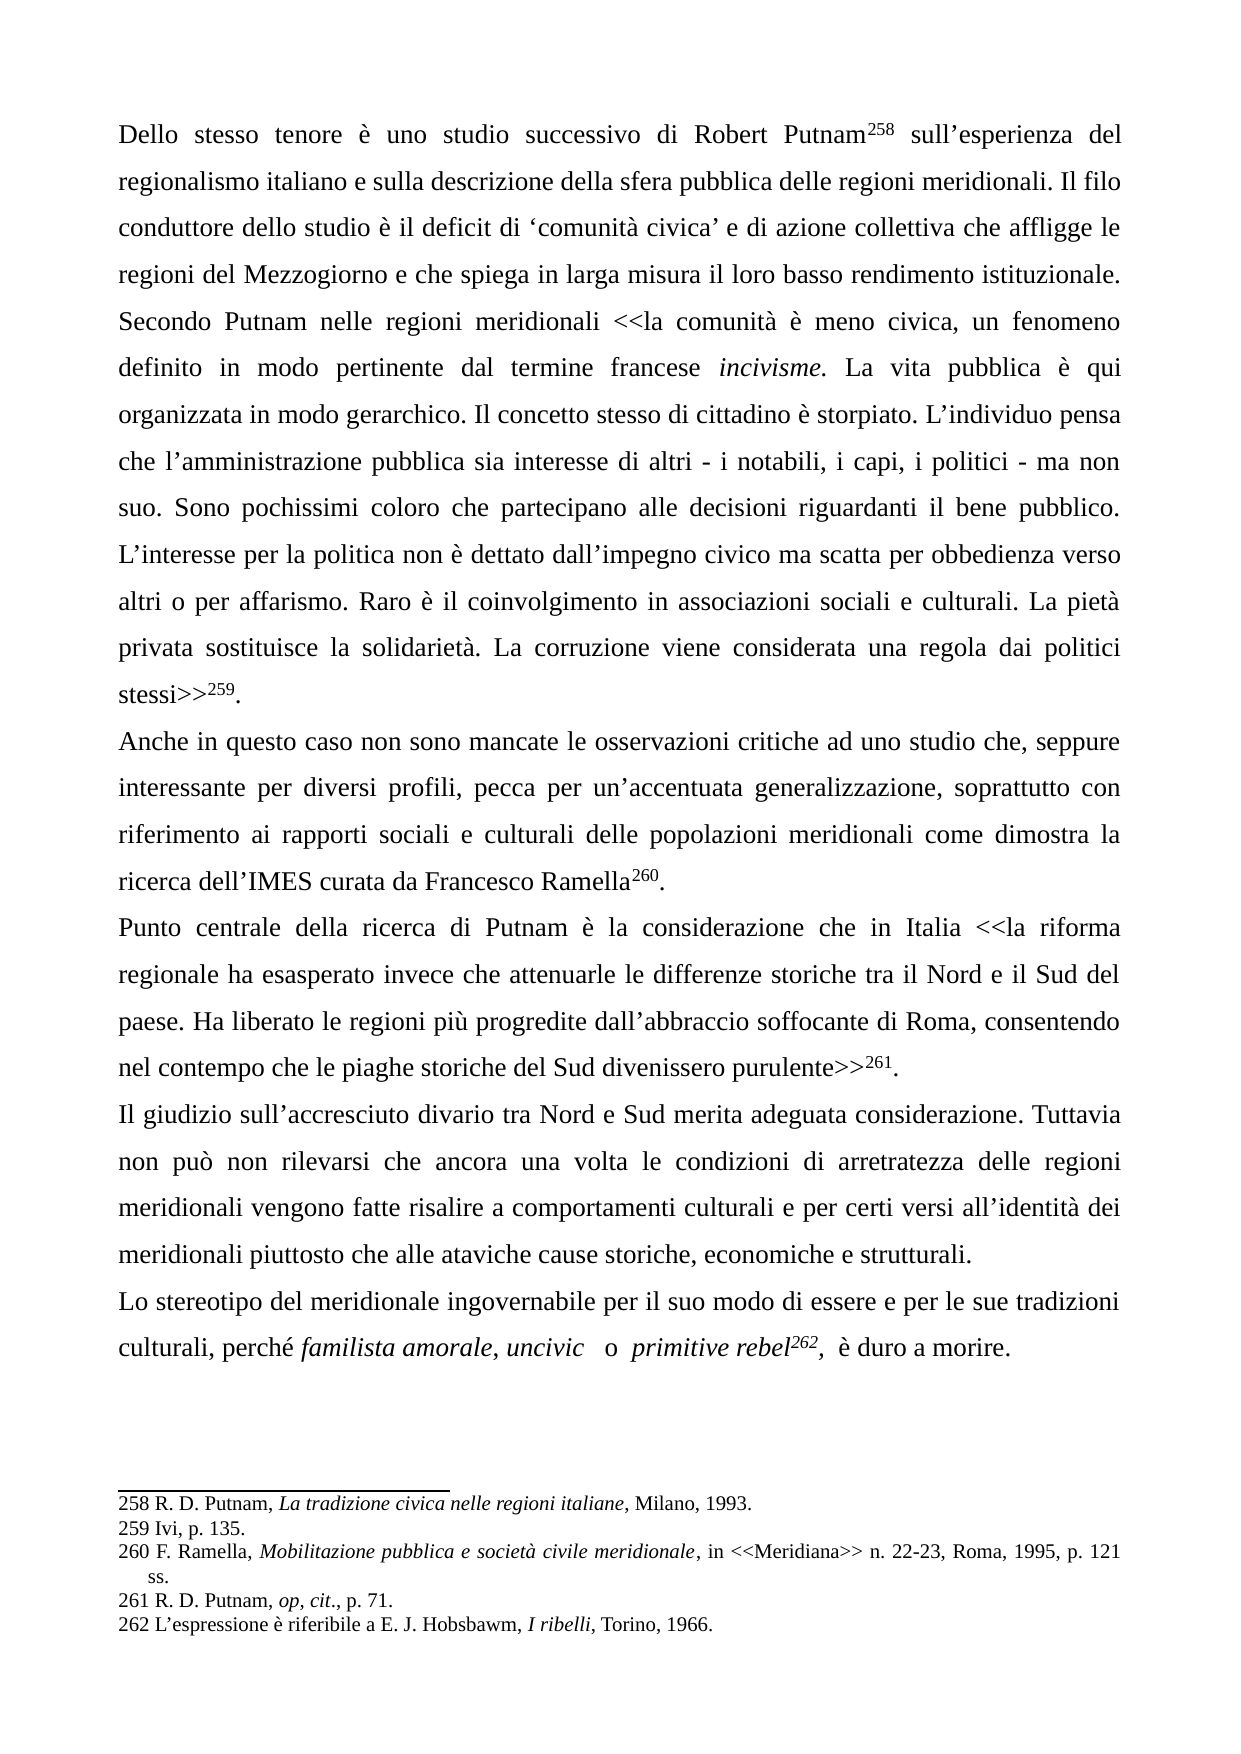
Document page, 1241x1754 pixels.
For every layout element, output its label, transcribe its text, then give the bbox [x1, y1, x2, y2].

text Anche in questo caso non sono mancate le osservazioni critiche ad uno studio che, seppure interessante per diversi profili, pecca per un’accentuata generalizzazione, soprattutto con riferimento ai rapporti sociali e culturali delle popolazioni meridionali come dimostra la ricerca dell’IMES curata da Francesco Ramella. [118, 725, 1122, 896]
text Punto centrale della ricerca di Putnam è la considerazione che in Italia <<la riforma regionale ha esasperato invece che attenuarle le differenze storiche tra il Nord e il Sud del paese. Ha liberato le regioni più progredite dall’abbraccio soffocante di Roma, consentendo nel contempo che le piaghe storiche del Sud divenissero purulente>>. [118, 911, 1122, 1083]
text Ivi, p. 135. [118, 1515, 1122, 1539]
text Il giudizio sull’accresciuto divario tra Nord e Sud merita adeguata considerazione. Tuttavia non può non rilevarsi che ancora una volta le condizioni di arretratezza delle regioni meridionali vengono fatte risalire a comportamenti culturali e per certi versi all’identità dei meridionali piuttosto che alle ataviche cause storiche, economiche e strutturali. [118, 1098, 1122, 1269]
text Lo stereotipo del meridionale ingovernabile per il suo modo di essere e per le sue tradizioni culturali, perché familista amorale, uncivic o primitive rebel, è duro a morire. [118, 1285, 1122, 1363]
text R. D. Putnam, op, cit., p. 71. [118, 1588, 1122, 1612]
text R. D. Putnam, La tradizione civica nelle regioni italiane, Milano, 1993. [118, 1491, 1122, 1515]
text Dello stesso tenore è uno studio successivo di Robert Putnam sull’esperienza del regionalismo italiano e sulla descrizione della sfera pubblica delle regioni meridionali. Il filo conduttore dello studio è il deficit di ‘comunità civica’ e di azione collettiva che affligge le regioni del Mezzogiorno e che spiega in larga misura il loro basso rendimento istituzionale. Secondo Putnam nelle regioni meridionali <<la comunità è meno civica, un fenomeno definito in modo pertinente dal termine francese incivisme. La vita pubblica è qui organizzata in modo gerarchico. Il concetto stesso di cittadino è storpiato. L’individuo pensa che l’amministrazione pubblica sia interesse di altri - i notabili, i capi, i politici - ma non suo. Sono pochissimi coloro che partecipano alle decisioni riguardanti il bene pubblico. L’interesse per la politica non è dettato dall’impegno civico ma scatta per obbedienza verso altri o per affarismo. Raro è il coinvolgimento in associazioni sociali e culturali. La pietà privata sostituisce la solidarietà. La corruzione viene considerata una regola dai politici stessi>>. [118, 118, 1122, 709]
text L’espressione è riferibile a E. J. Hobsbawm, I ribelli, Torino, 1966. [118, 1612, 1122, 1636]
text F. Ramella, Mobilitazione pubblica e società civile meridionale, in <<Meridiana>> n. 22-23, Roma, 1995, p. 121 ss. [118, 1539, 1122, 1588]
